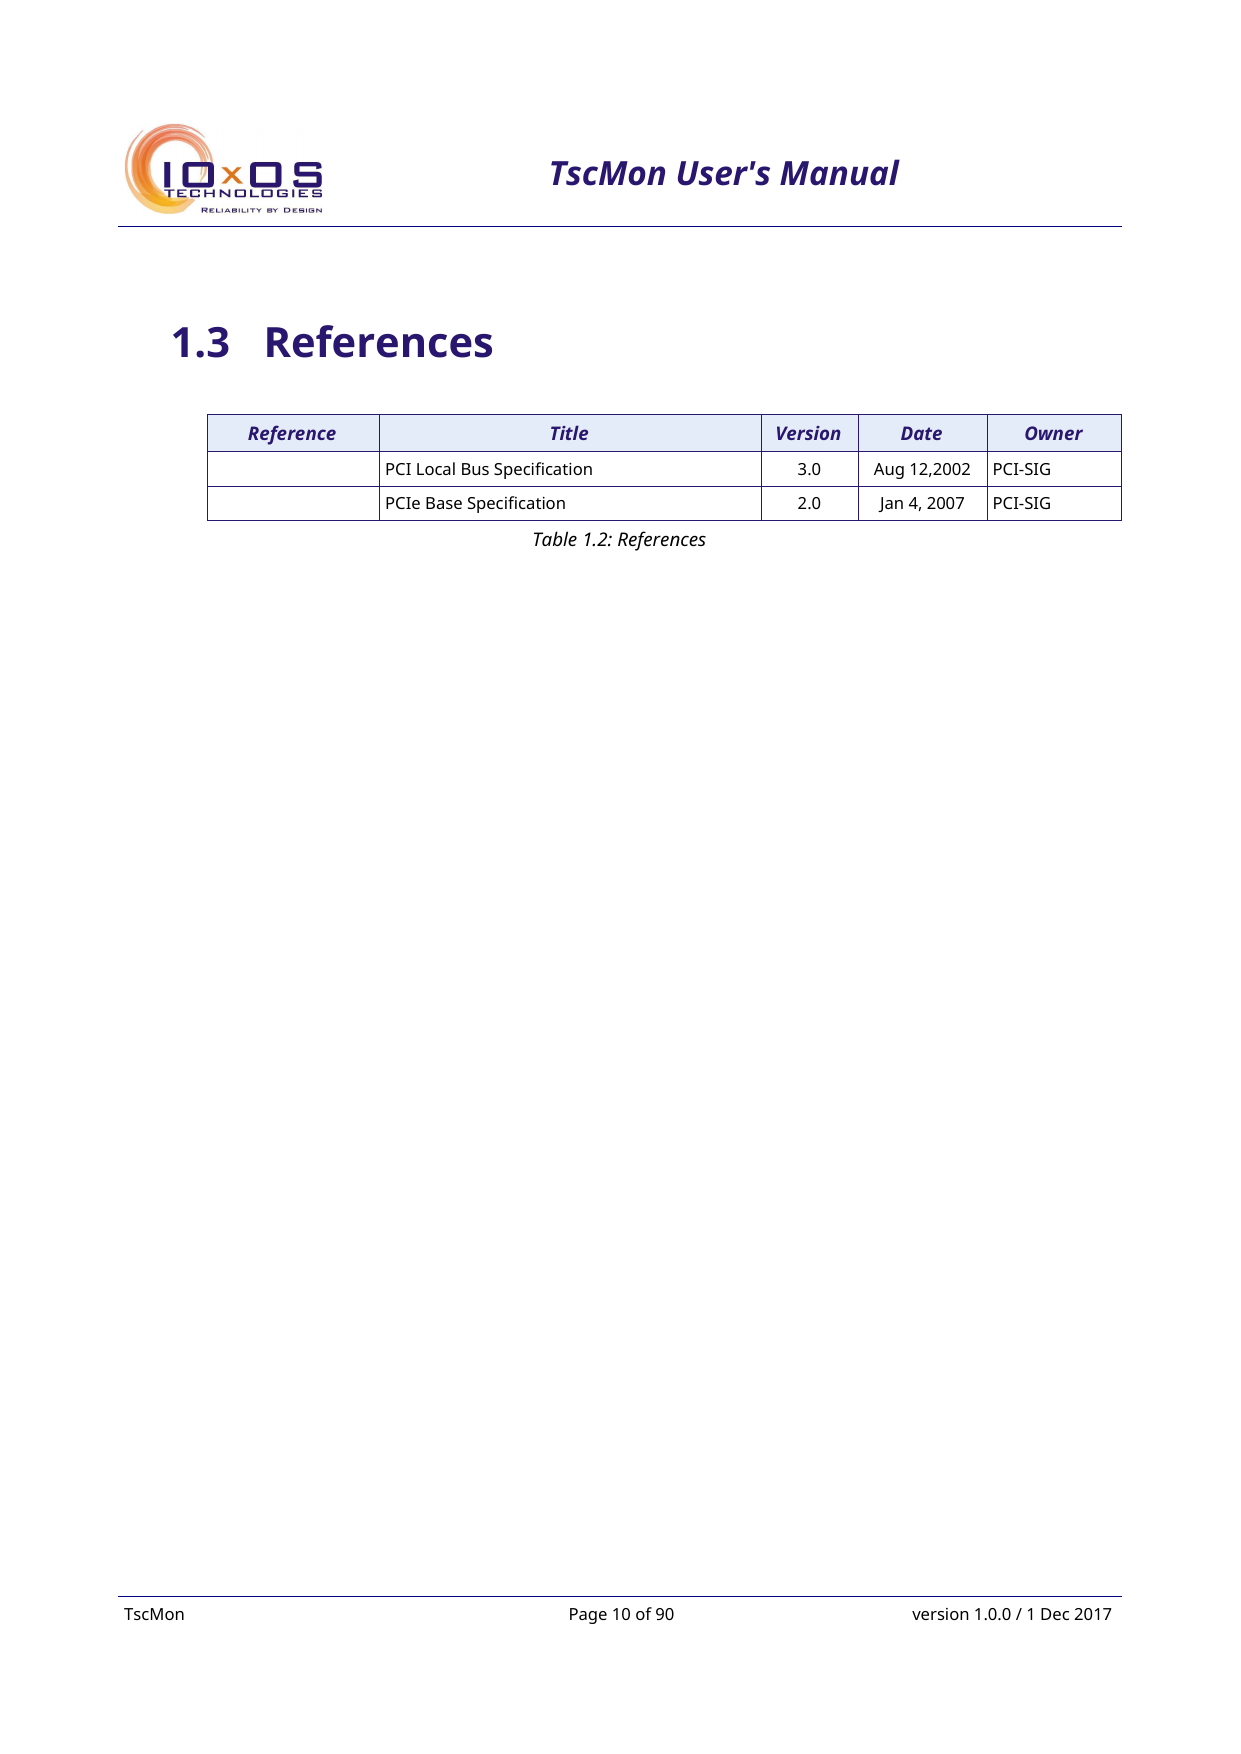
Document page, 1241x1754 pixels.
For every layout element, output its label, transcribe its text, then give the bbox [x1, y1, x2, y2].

table_cell PCI-SIG [988, 452, 1121, 486]
table_header Reference [208, 415, 379, 451]
table_cell [208, 487, 379, 520]
table_cell [208, 452, 379, 486]
subtitle References [159, 313, 1122, 370]
table_header Date [859, 415, 987, 451]
table_cell PCI Local Bus Specification [380, 452, 761, 486]
table_cell 2.0 [762, 487, 858, 520]
table_header Owner [988, 415, 1121, 451]
table_header Version [762, 415, 858, 451]
table_header Title [380, 415, 761, 451]
table_cell PCIe Base Specification [380, 487, 761, 520]
table_cell Jan 4, 2007 [859, 487, 987, 520]
text Table 1.2: References [118, 526, 1122, 551]
table_cell 3.0 [762, 452, 858, 486]
table_cell Aug 12,2002 [859, 452, 987, 486]
picture [123, 123, 323, 217]
table_cell PCI-SIG [988, 487, 1121, 520]
